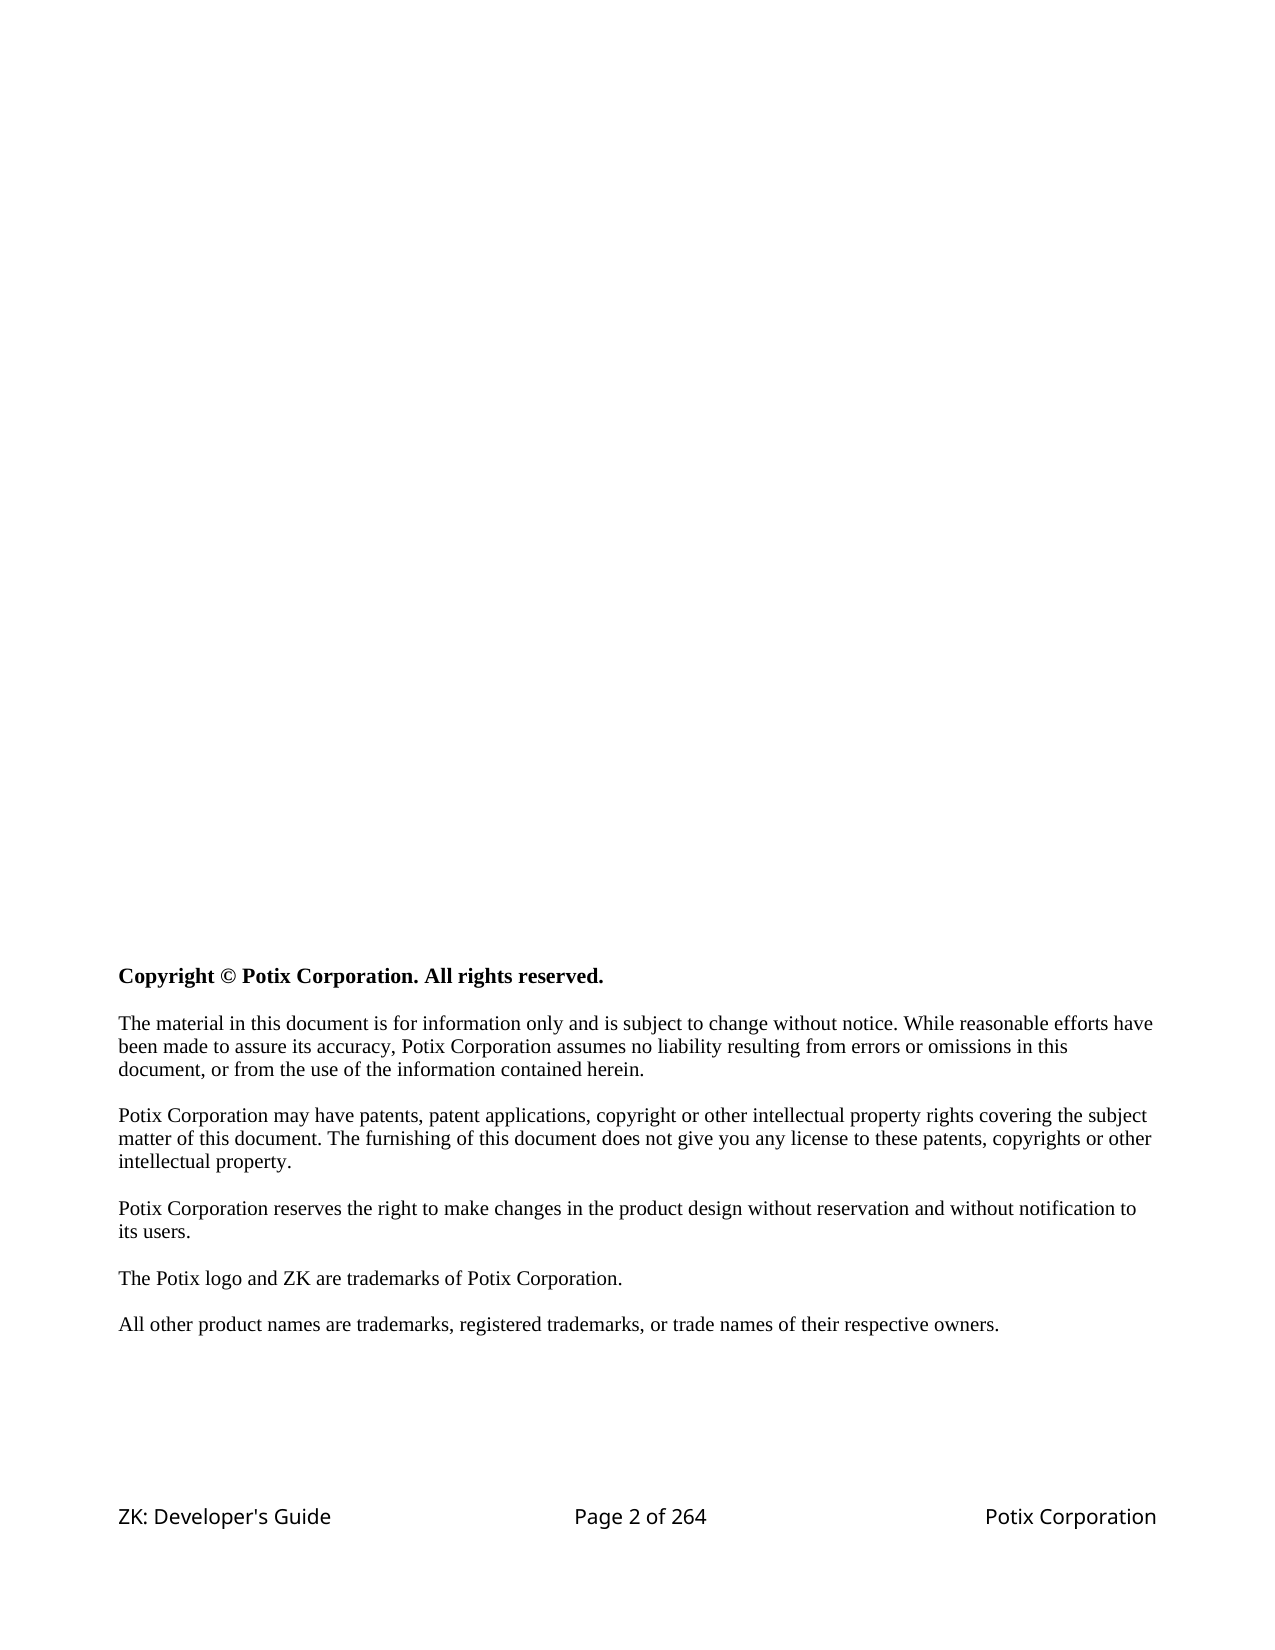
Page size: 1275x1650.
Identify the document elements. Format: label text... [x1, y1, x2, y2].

text Potix Corporation may have patents, patent applications, copyright or other intellectual property rights covering the subject matter of this document. The furnishing of this document does not give you any license to these patents, copyrights or other intellectual property. [118, 1104, 1157, 1173]
text All other product names are trademarks, registered trademarks, or trade names of their respective owners. [118, 1313, 1157, 1336]
text The Potix logo and ZK are trademarks of Potix Corporation. [118, 1267, 1157, 1289]
text The material in this document is for information only and is subject to change without notice. While reasonable efforts have been made to assure its accuracy, Potix Corporation assumes no liability resulting from errors or omissions in this document, or from the use of the information contained herein. [118, 1011, 1157, 1081]
text Potix Corporation reserves the right to make changes in the product design without reservation and without notification to its users. [118, 1197, 1157, 1243]
text Copyright © Potix Corporation. All rights reserved. [118, 963, 1157, 988]
